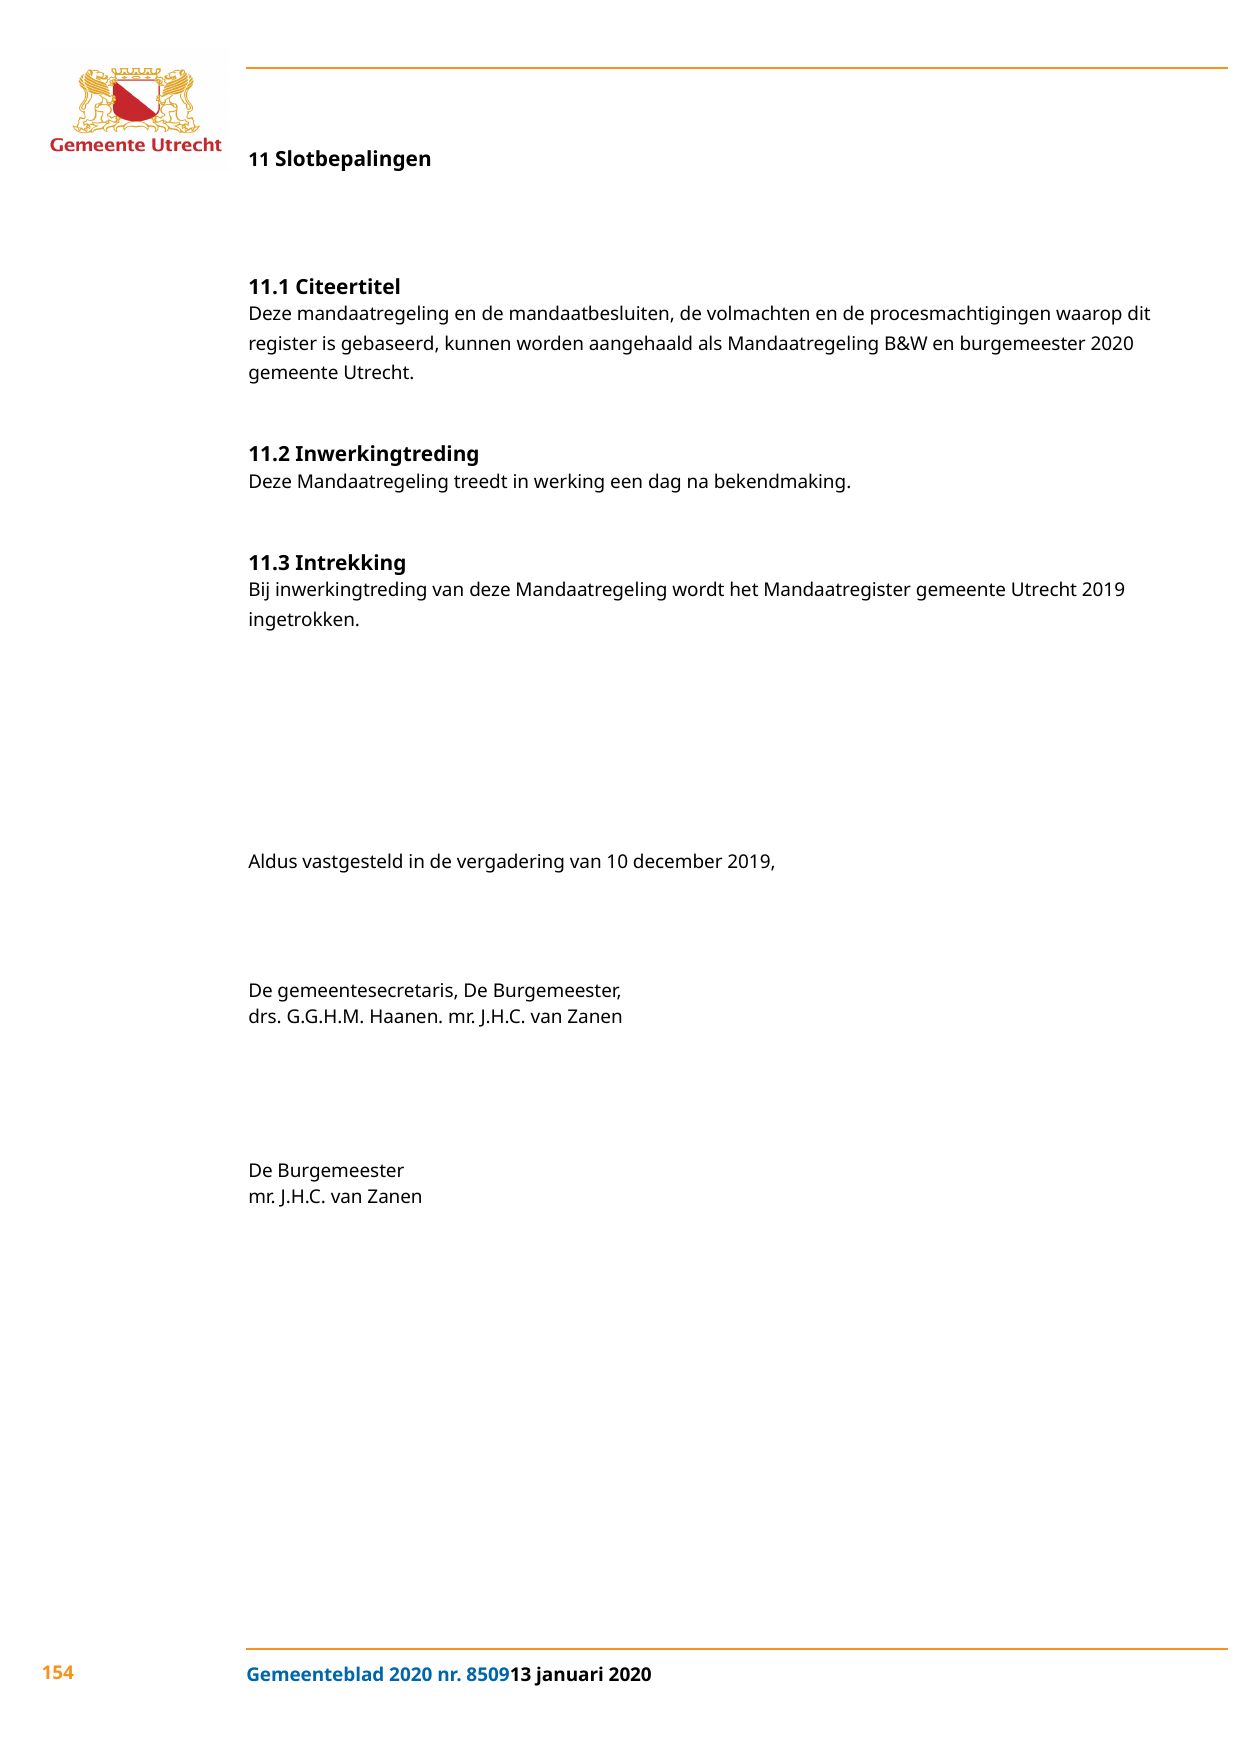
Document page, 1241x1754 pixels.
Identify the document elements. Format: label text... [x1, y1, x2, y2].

picture [41, 47, 231, 172]
text De Burgemeester [248, 1157, 1152, 1183]
text Deze mandaatregeling en de mandaatbesluiten, de volmachten en de procesmachtigingen waarop dit register is gebaseerd, kunnen worden aangehaald als Mandaatregeling B&W en burgemeester 2020 gemeente Utrecht. [248, 300, 1152, 385]
text Bij inwerkingtreding van deze Mandaatregeling wordt het Mandaatregister gemeente Utrecht 2019 ingetrokken. [248, 576, 1152, 632]
text Deze Mandaatregeling treedt in werking een dag na bekendmaking. [248, 468, 1152, 493]
text 11.3 Intrekking [248, 548, 1152, 576]
text drs. G.G.H.M. Haanen. mr. J.H.C. van Zanen [248, 1003, 1152, 1029]
text 11.1 Citeertitel [248, 272, 1152, 300]
text De gemeentesecretaris, De Burgemeester, [248, 977, 1152, 1003]
text 11.2 Inwerkingtreding [248, 439, 1152, 468]
text 11 Slotbepalingen [248, 144, 1152, 172]
text Aldus vastgesteld in de vergadering van 10 december 2019, [248, 849, 1152, 874]
text mr. J.H.C. van Zanen [248, 1183, 1152, 1209]
